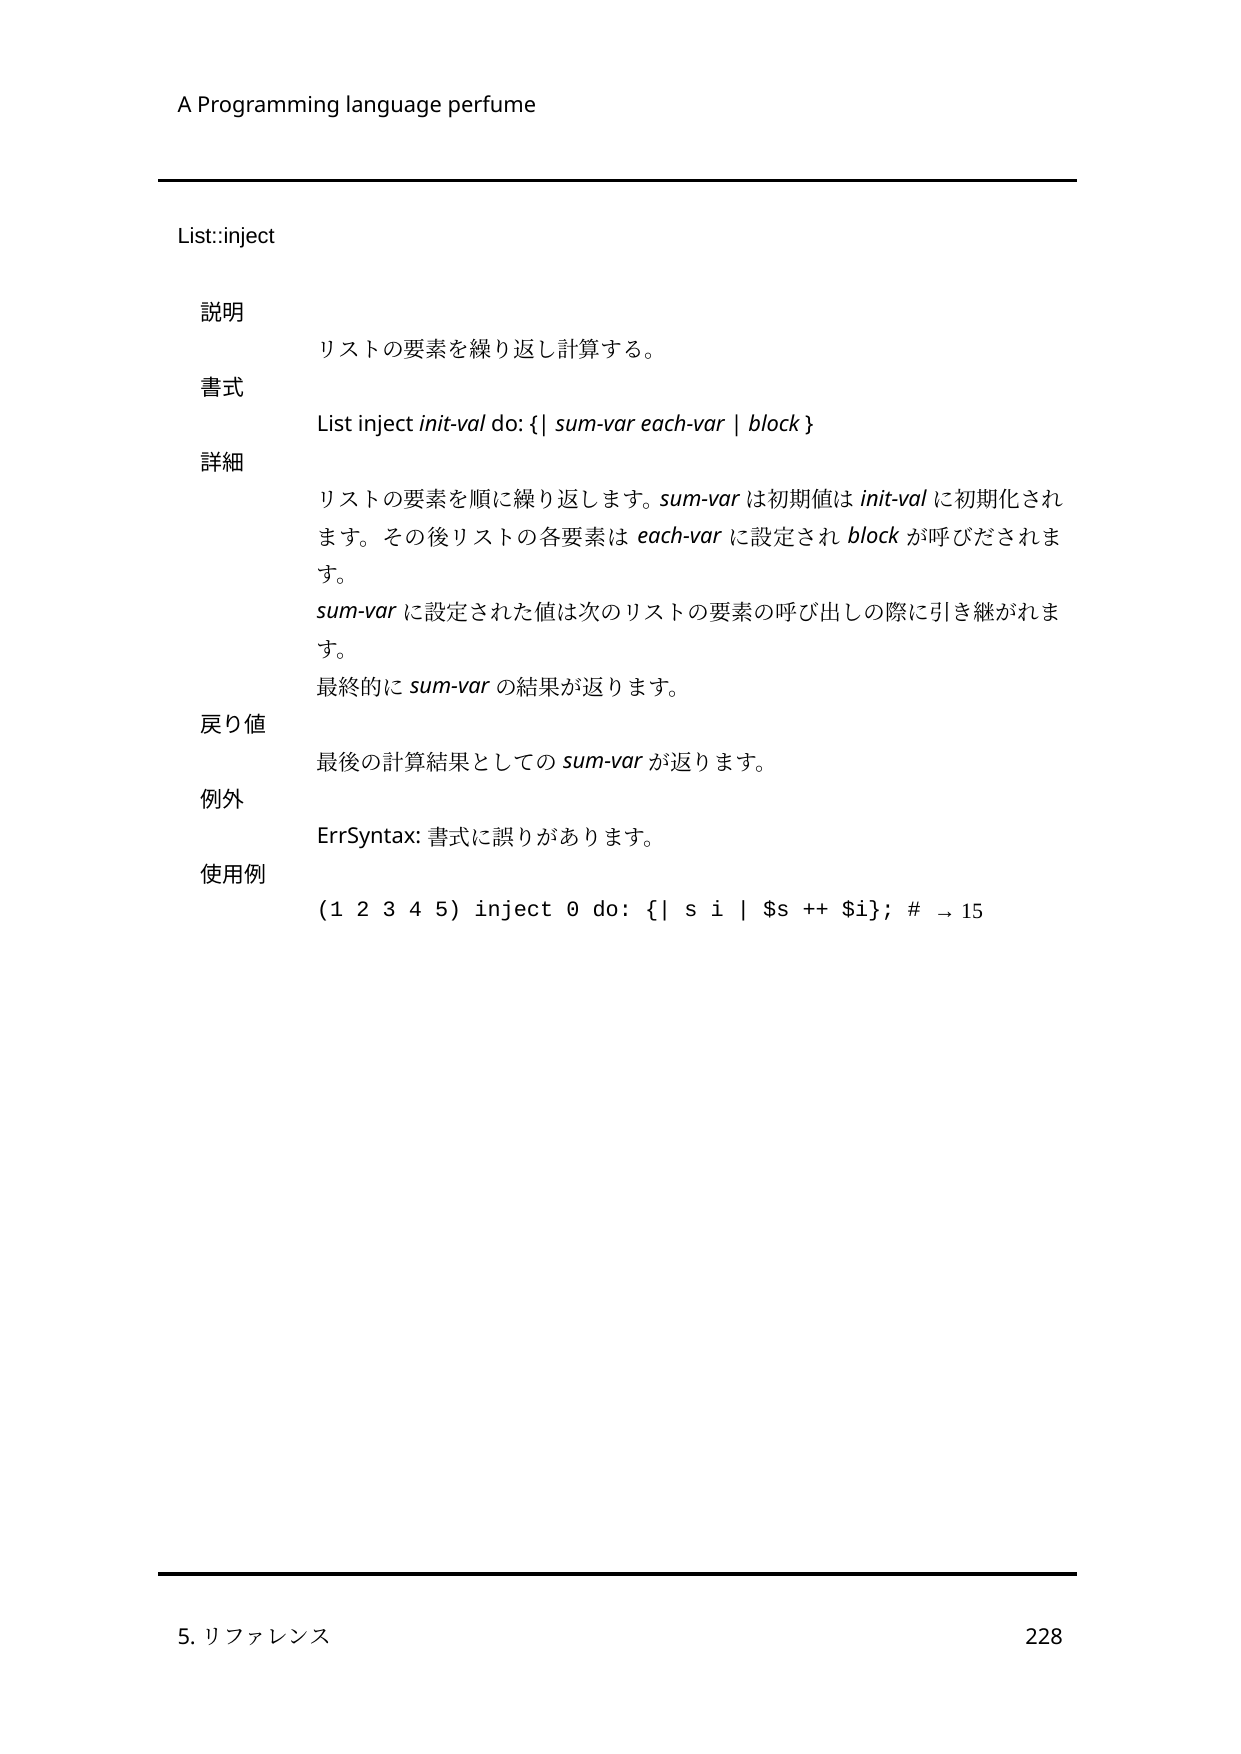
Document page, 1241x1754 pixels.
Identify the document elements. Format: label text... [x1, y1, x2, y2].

table_cell (1 2 3 4 5) inject 0 do: {| s i | $s ++ $i}; # → 15 [317, 854, 1063, 929]
table_cell 書式 [200, 367, 317, 442]
table_cell List inject init-val do: {| sum-var each-var | block } [317, 367, 1063, 442]
table_cell ErrSyntax: 書式に誤りがあります。 [317, 779, 1063, 854]
table_header リストの要素を繰り返し計算する。 [317, 292, 1063, 367]
subtitle List::inject [177, 217, 1063, 254]
table_header 説明 [200, 292, 317, 367]
table_cell 使用例 [200, 854, 317, 929]
table_cell 例外 [200, 779, 317, 854]
table_cell 最後の計算結果としての sum-var が返ります。 [317, 704, 1063, 779]
table_cell 戻り値 [200, 704, 317, 779]
table_cell リストの要素を順に繰り返します。sum-var は初期値は init-val に初期化されます。その後リストの各要素は each-var に設定され block が呼びだされます。 sum-var に設定された値は次のリストの要素の呼び出しの際に引き継がれます。 最終的に sum-var の結果が返ります。 [317, 442, 1063, 704]
table_cell 詳細 [200, 442, 317, 704]
